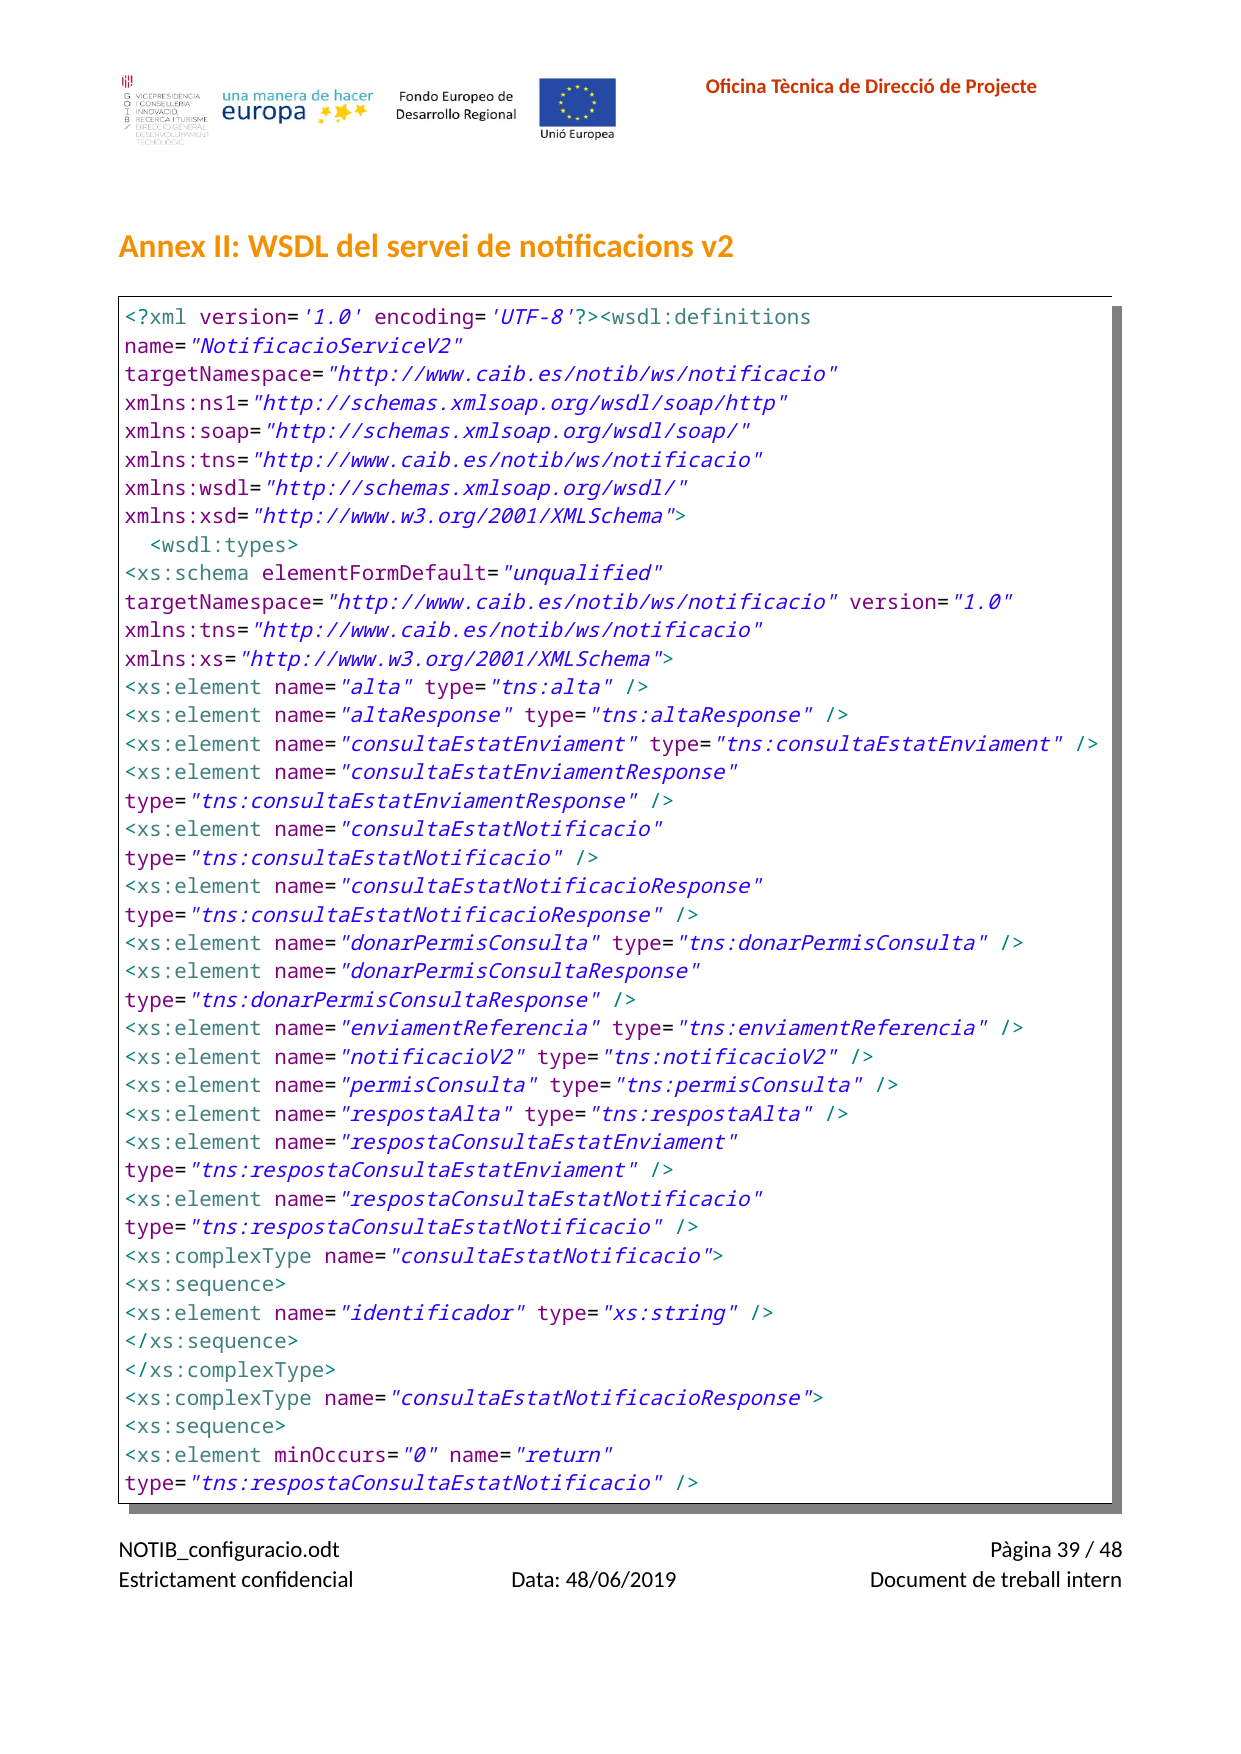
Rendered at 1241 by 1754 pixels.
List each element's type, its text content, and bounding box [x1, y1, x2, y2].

table_header <?xml version='1.0' encoding='UTF-8'?><wsdl:definitions name="NotificacioServiceV2" targetNamespace="http://www.caib.es/notib/ws/notificacio" xmlns:ns1="http://schemas.xmlsoap.org/wsdl/soap/http" xmlns:soap="http://schemas.xmlsoap.org/wsdl/soap/" xmlns:tns="http://www.caib.es/notib/ws/notificacio" xmlns:wsdl="http://schemas.xmlsoap.org/wsdl/" xmlns:xsd="http://www.w3.org/2001/XMLSchema"> <wsdl:types> <xs:schema elementFormDefault="unqualified" targetNamespace="http://www.caib.es/notib/ws/notificacio" version="1.0" xmlns:tns="http://www.caib.es/notib/ws/notificacio" xmlns:xs="http://www.w3.org/2001/XMLSchema"> <xs:element name="alta" type="tns:alta" /> <xs:element name="altaResponse" type="tns:altaResponse" /> <xs:element name="consultaEstatEnviament" type="tns:consultaEstatEnviament" /> <xs:element name="consultaEstatEnviamentResponse" type="tns:consultaEstatEnviamentResponse" /> <xs:element name="consultaEstatNotificacio" type="tns:consultaEstatNotificacio" /> <xs:element name="consultaEstatNotificacioResponse" type="tns:consultaEstatNotificacioResponse" /> <xs:element name="donarPermisConsulta" type="tns:donarPermisConsulta" /> <xs:element name="donarPermisConsultaResponse" type="tns:donarPermisConsultaResponse" /> <xs:element name="enviamentReferencia" type="tns:enviamentReferencia" /> <xs:element name="notificacioV2" type="tns:notificacioV2" /> <xs:element name="permisConsulta" type="tns:permisConsulta" /> <xs:element name="respostaAlta" type="tns:respostaAlta" /> <xs:element name="respostaConsultaEstatEnviament" type="tns:respostaConsultaEstatEnviament" /> <xs:element name="respostaConsultaEstatNotificacio" type="tns:respostaConsultaEstatNotificacio" /> <xs:complexType name="consultaEstatNotificacio"> <xs:sequence> <xs:element name="identificador" type="xs:string" /> </xs:sequence> </xs:complexType> <xs:complexType name="consultaEstatNotificacioResponse"> <xs:sequence> <xs:element minOccurs="0" name="return" type="tns:respostaConsultaEstatNotificacio" /> [119, 297, 1112, 1503]
picture [219, 73, 621, 147]
picture [118, 73, 213, 147]
subtitle Annex II: WSDL del servei de notificacions v2 [118, 226, 1122, 266]
